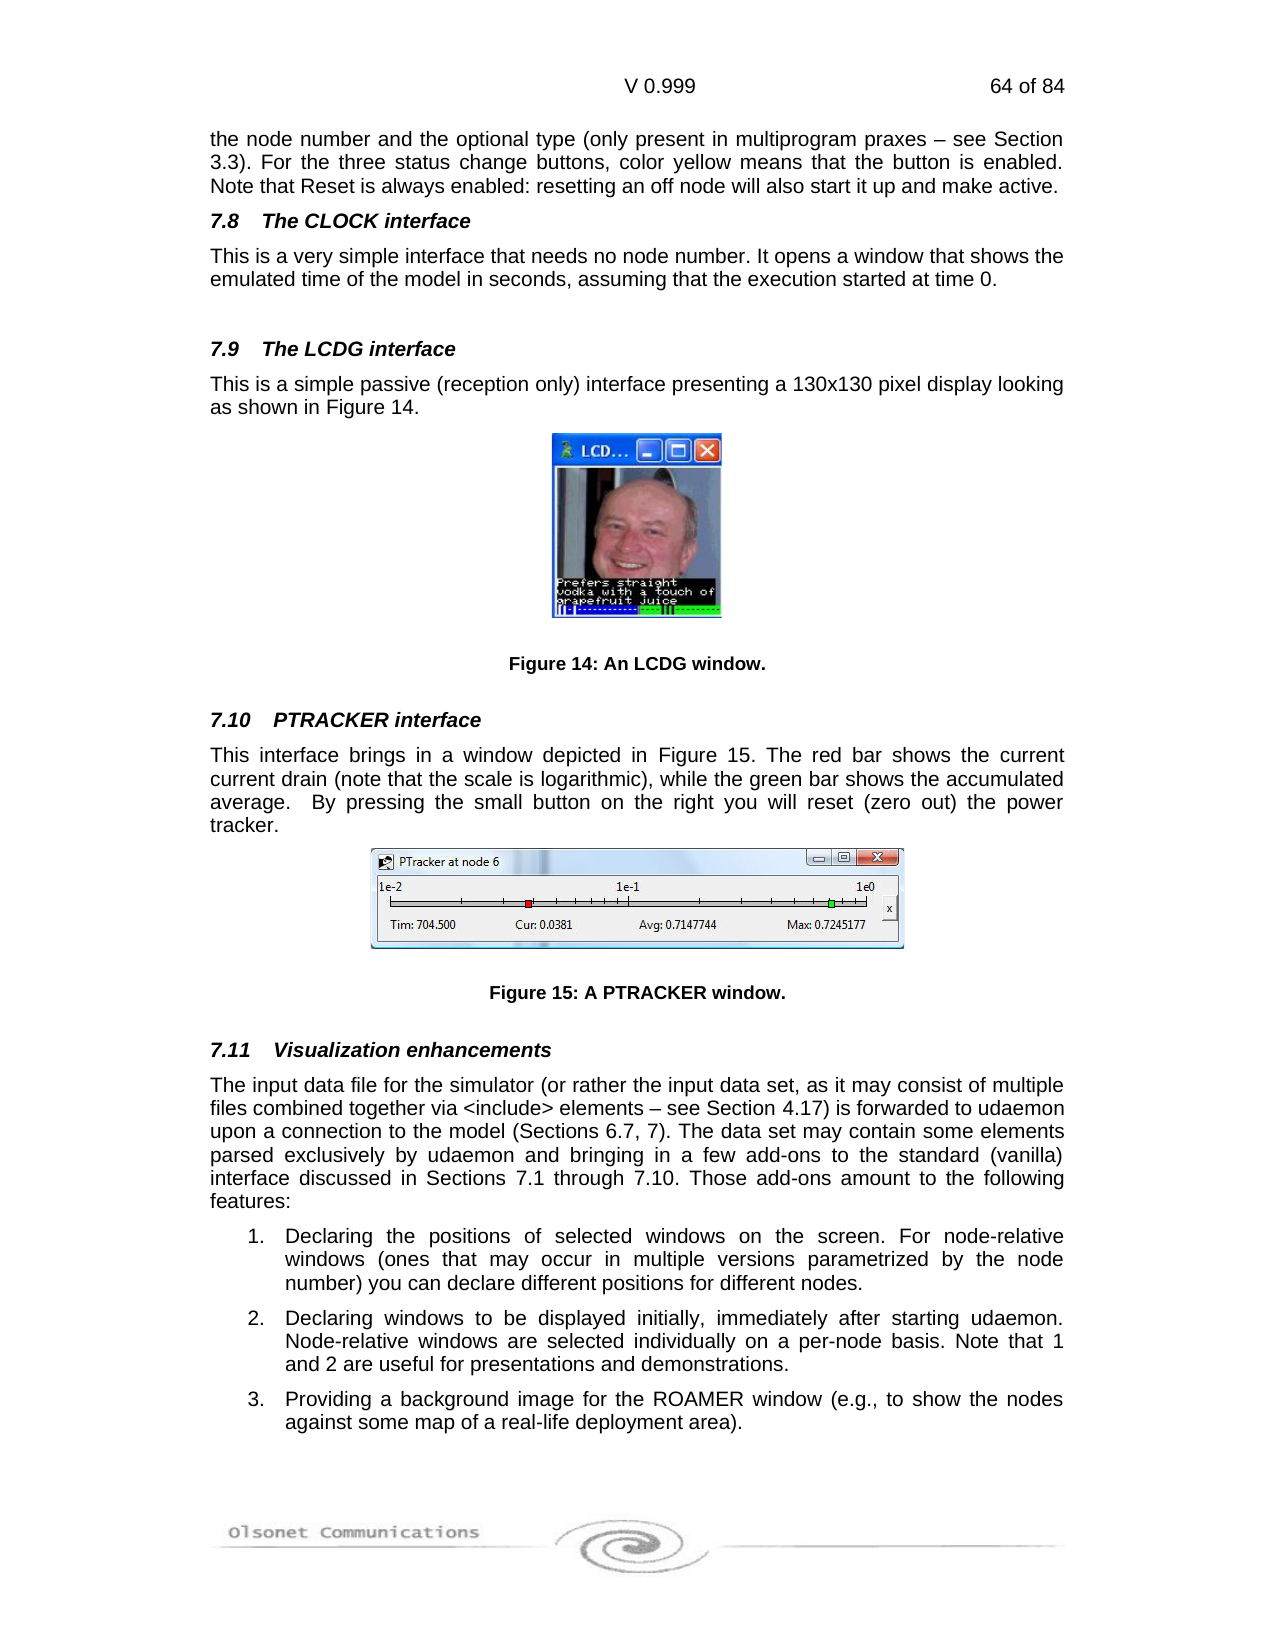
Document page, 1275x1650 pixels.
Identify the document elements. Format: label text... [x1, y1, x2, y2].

subtitle The CLOCK interface [210, 209, 1065, 232]
picture [210, 1504, 1065, 1596]
text This is a simple passive (reception only) interface presenting a 130x130 pixel display looking as shown in Figure 14. [210, 372, 1065, 419]
text the node number and the optional type (only present in multiprogram praxes – see Section 3.3). For the three status change buttons, color yellow means that the button is enabled. Note that Reset is always enabled: resetting an off node will also start it up and make active. [210, 128, 1065, 197]
subtitle Visualization enhancements [210, 1038, 1065, 1062]
text [453, 433, 822, 653]
text This interface brings in a window depicted in Figure 15. The red bar shows the current current drain (note that the scale is logarithmic), while the green bar shows the accumulated average. By pressing the small button on the right you will reset (zero out) the power tracker. [210, 744, 1065, 837]
picture [551, 433, 722, 618]
picture [370, 848, 905, 949]
list Declaring the positions of selected windows on the screen. For node-relative windows (ones that may occur in multiple versions parametrized by the node number) you can declare different positions for different nodes. [247, 1224, 1065, 1294]
text Figure 15: A PTRACKER window. [371, 982, 904, 1003]
text Figure 14: An LCDG window. [453, 653, 822, 674]
list Declaring windows to be displayed initially, immediately after starting udaemon. Node-relative windows are selected individually on a per-node basis. Note that 1 and 2 are useful for presentations and demonstrations. [247, 1306, 1065, 1376]
subtitle PTRACKER interface [210, 709, 1065, 732]
text The input data file for the simulator (or rather the input data set, as it may consist of multiple files combined together via <include> elements – see Section 4.17) is forwarded to udaemon upon a connection to the model (Sections 6.7, 7). The data set may contain some elements parsed exclusively by udaemon and bringing in a few add-ons to the standard (vanilla) interface discussed in Sections 7.1 through 7.10. Those add-ons amount to the following features: [210, 1073, 1065, 1213]
subtitle The LCDG interface [210, 337, 1065, 361]
text This is a very simple interface that needs no node number. It opens a window that shows the emulated time of the model in seconds, assuming that the execution started at time 0. [210, 244, 1065, 291]
list Providing a background image for the ROAMER window (e.g., to show the nodes against some map of a real-life deployment area). [247, 1387, 1065, 1434]
